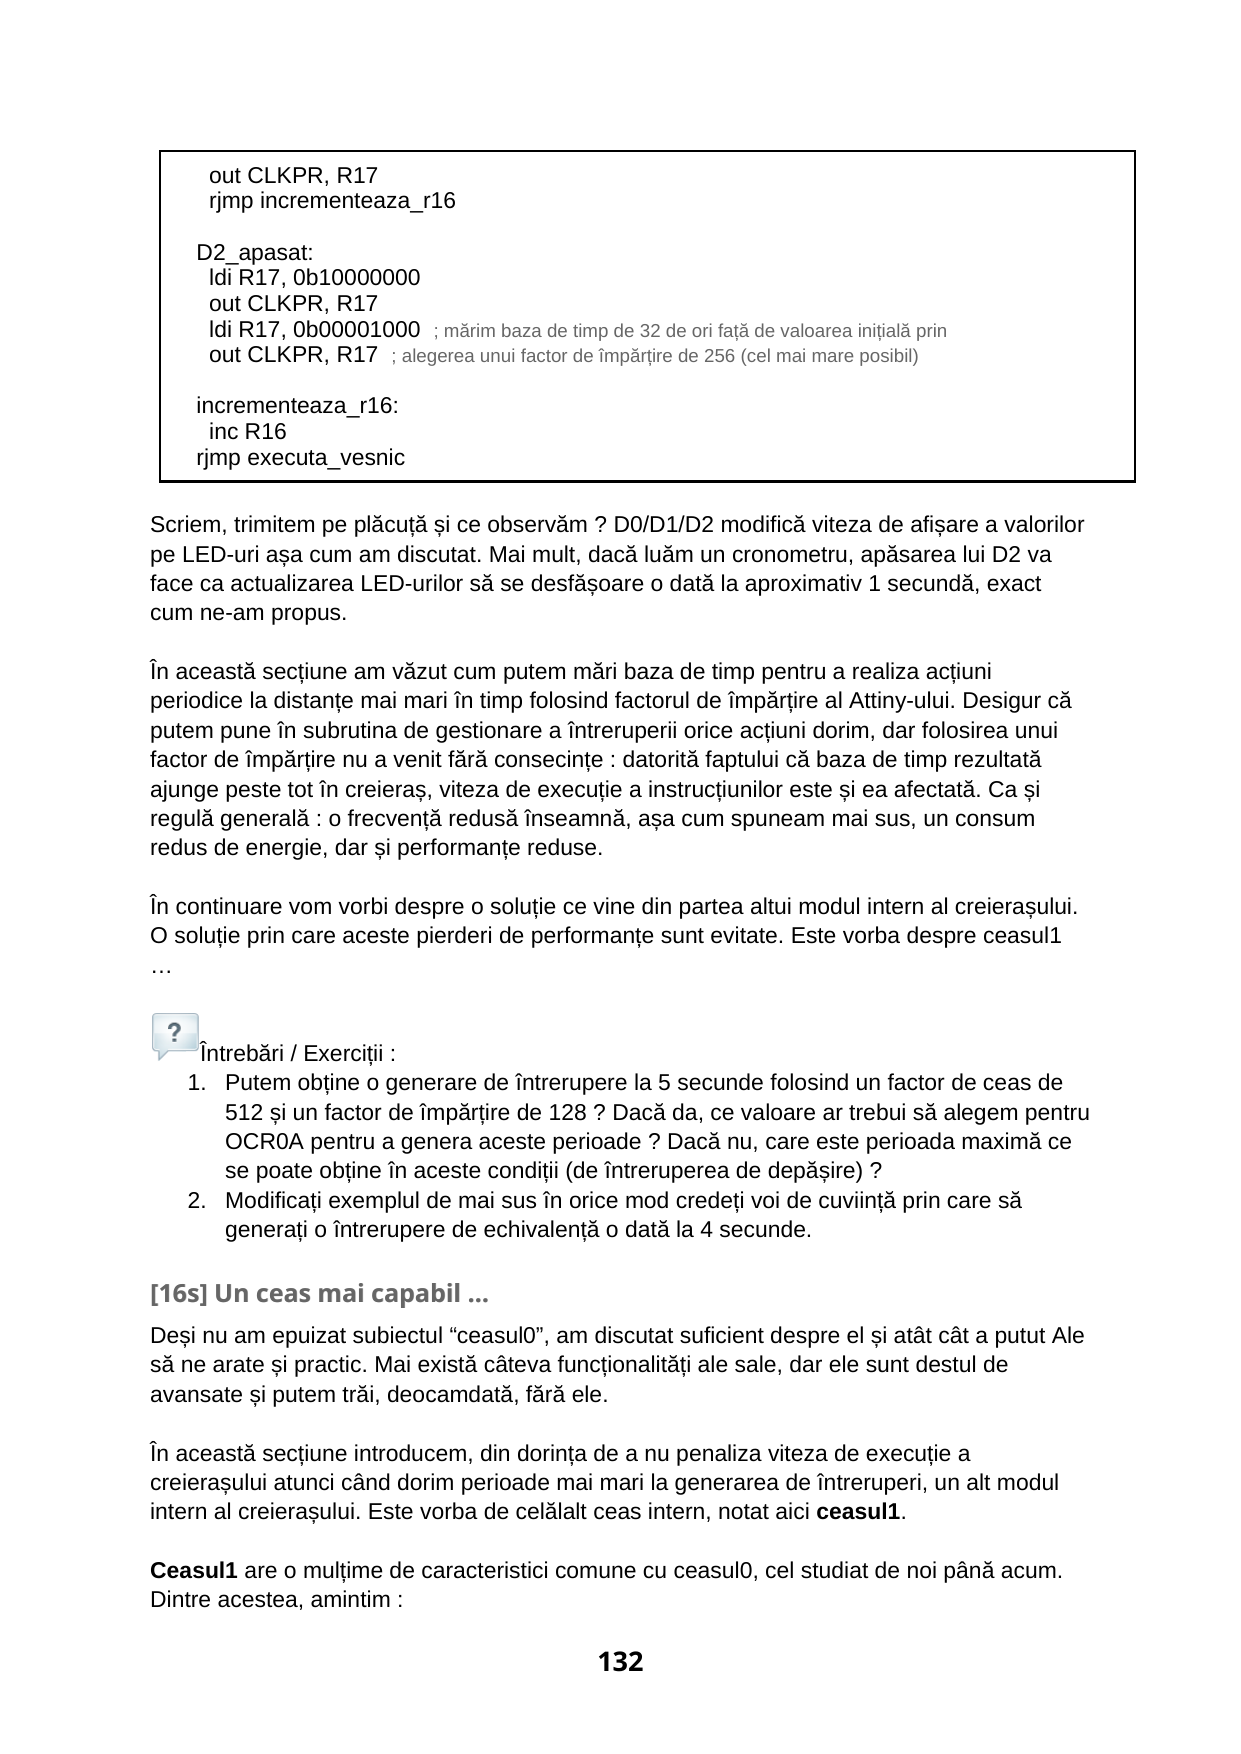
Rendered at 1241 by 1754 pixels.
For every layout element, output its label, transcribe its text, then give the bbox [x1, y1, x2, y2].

subtitle [16s] Un ceas mai capabil … [150, 1275, 1091, 1309]
text Deși nu am epuizat subiectul “ceasul0”, am discutat suficient despre el și atât cât a putut Ale să ne arate și practic. Mai există câteva funcționalități ale sale, dar ele sunt destul de avansate și putem trăi, deocamdată, fără ele. [150, 1323, 1091, 1407]
picture [150, 1011, 200, 1062]
table_header out CLKPR, R17 rjmp incrementeaza_r16 D2_apasat: ldi R17, 0b10000000 out CLKPR, R17 ldi R17, 0b00001000 ; mărim baza de timp de 32 de ori față de valoarea inițială prin out CLKPR, R17 ; alegerea unui factor de împărțire de 256 (cel mai mare posibil) incrementeaza_r16: inc R16 rjmp executa_vesnic [161, 152, 1134, 480]
text Întrebări / Exerciții : [150, 1037, 1091, 1066]
list Putem obține o generare de întrerupere la 5 secunde folosind un factor de ceas de 512 și un factor de împărțire de 128 ? Dacă da, ce valoare ar trebui să alegem pentru OCR0A pentru a genera aceste perioade ? Dacă nu, care este perioada maximă ce se poate obține în aceste condiții (de întreruperea de depășire) ? [187, 1070, 1091, 1184]
text Scriem, trimitem pe plăcuță și ce observăm ? D0/D1/D2 modifică viteza de afișare a valorilor pe LED-uri așa cum am discutat. Mai mult, dacă luăm un cronometru, apăsarea lui D2 va face ca actualizarea LED-urilor să se desfășoare o dată la aproximativ 1 secundă, exact cum ne-am propus. [150, 512, 1091, 626]
text În această secțiune introducem, din dorința de a nu penaliza viteza de execuție a creierașului atunci când dorim perioade mai mari la generarea de întreruperi, un alt modul intern al creierașului. Este vorba de celălalt ceas intern, notat aici ceasul1. [150, 1440, 1091, 1525]
text Ceasul1 are o mulțime de caracteristici comune cu ceasul0, cel studiat de noi până acum. Dintre acestea, amintim : [150, 1558, 1091, 1613]
list Modificați exemplul de mai sus în orice mod credeți voi de cuviință prin care să generați o întrerupere de echivalență o dată la 4 secunde. [187, 1187, 1091, 1242]
text În continuare vom vorbi despre o soluție ce vine din partea altui modul intern al creierașului. O soluție prin care aceste pierderi de performanțe sunt evitate. Este vorba despre ceasul1 … [150, 894, 1091, 978]
text În această secțiune am văzut cum putem mări baza de timp pentru a realiza acțiuni periodice la distanțe mai mari în timp folosind factorul de împărțire al Attiny-ului. Desigur că putem pune în subrutina de gestionare a întreruperii orice acțiuni dorim, dar folosirea unui factor de împărțire nu a venit fără consecințe : datorită faptului că baza de timp rezultată ajunge peste tot în creieraș, viteza de execuție a instrucțiunilor este și ea afectată. Ca și regulă generală : o frecvență redusă înseamnă, așa cum spuneam mai sus, un consum redus de energie, dar și performanțe reduse. [150, 659, 1091, 861]
